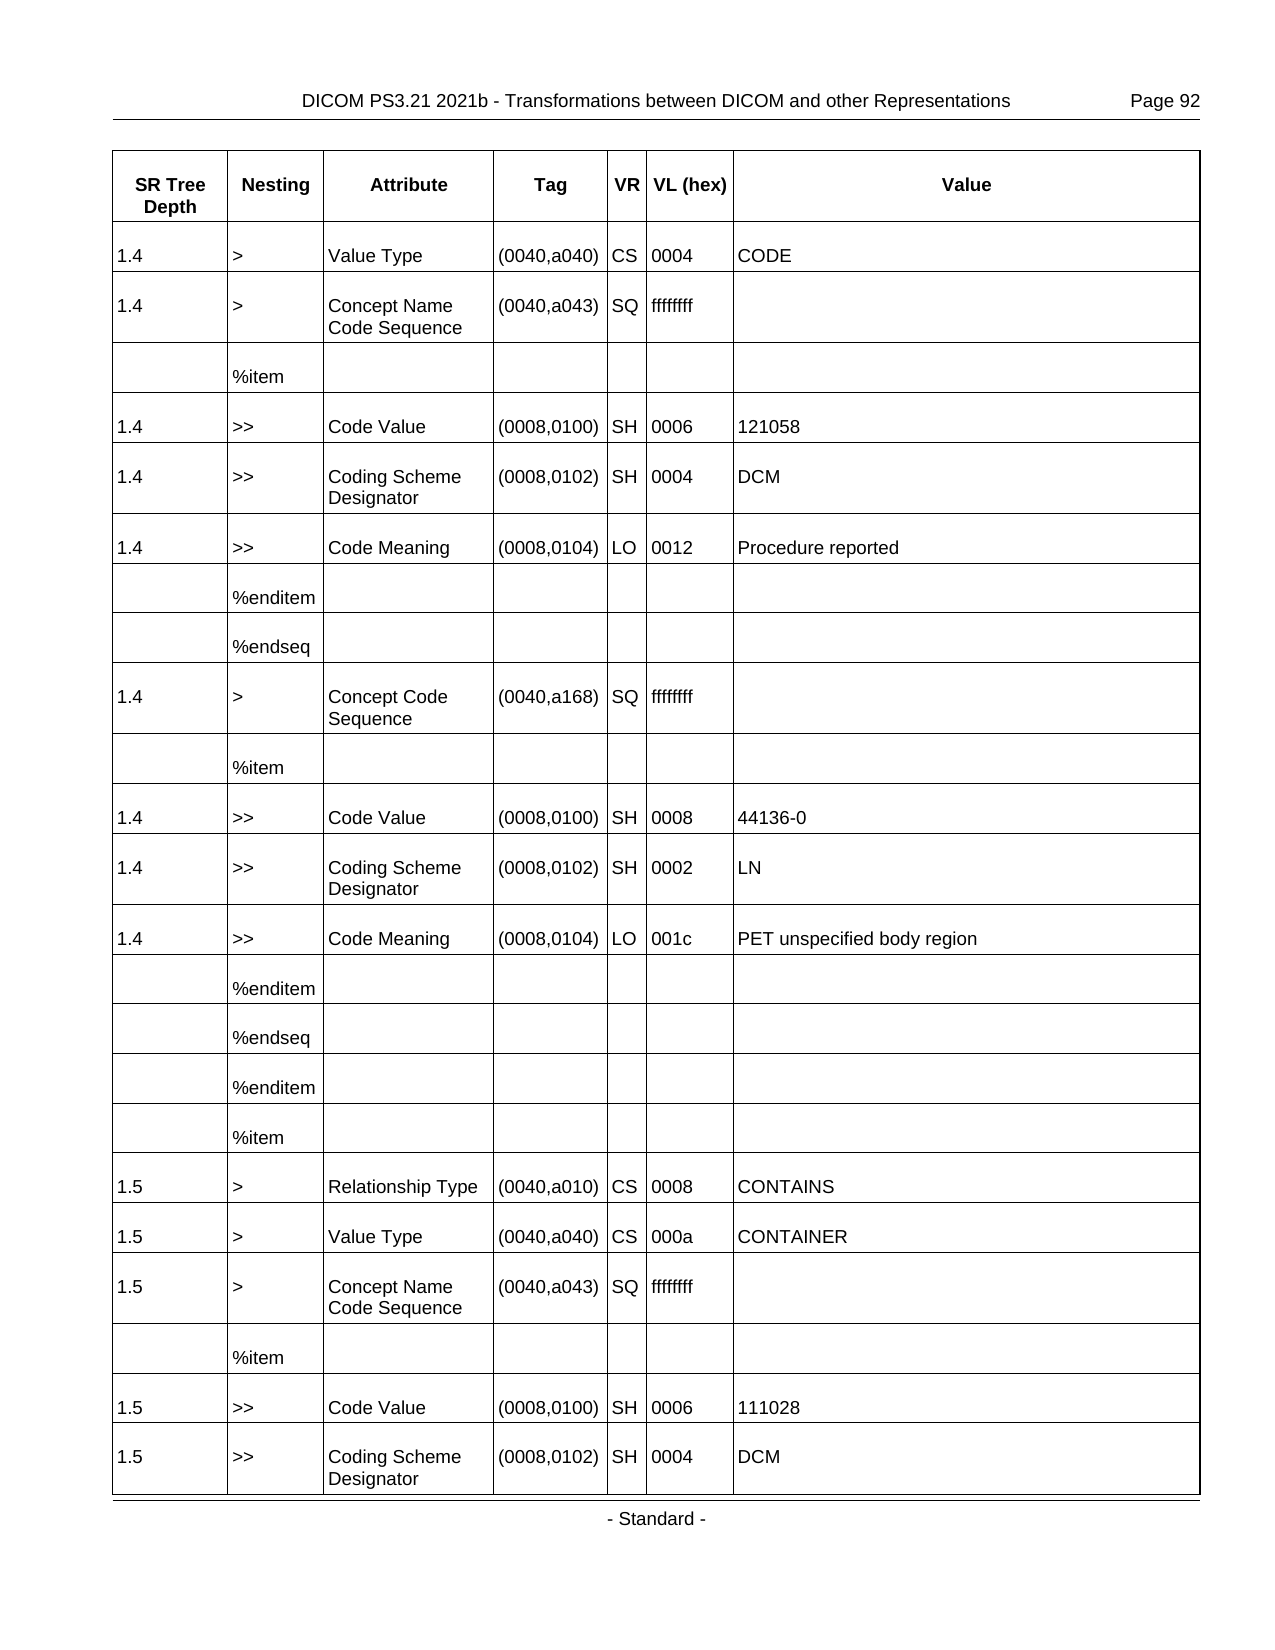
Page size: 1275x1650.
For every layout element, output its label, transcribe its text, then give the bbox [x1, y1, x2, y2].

table_header Nesting [228, 151, 323, 221]
table_cell [494, 1004, 607, 1053]
table_cell > [228, 222, 323, 271]
table_cell SH [608, 1423, 646, 1493]
table_cell [324, 564, 493, 612]
table_header Value [734, 151, 1199, 221]
table_cell (0040,a043) [494, 272, 607, 342]
table_cell [647, 564, 733, 612]
table_cell Value Type [324, 1203, 493, 1252]
table_cell [113, 1324, 227, 1372]
table_cell [494, 613, 607, 662]
table_cell >> [228, 393, 323, 442]
table_cell Value Type [324, 222, 493, 271]
table_cell LN [734, 834, 1199, 904]
table_cell [608, 564, 646, 612]
table_cell (0008,0104) [494, 514, 607, 562]
table_cell 1.5 [113, 1153, 227, 1202]
table_cell (0008,0100) [494, 784, 607, 832]
table_cell (0008,0100) [494, 393, 607, 442]
table_cell 1.5 [113, 1253, 227, 1323]
table_cell 1.5 [113, 1423, 227, 1493]
table_cell 1.4 [113, 905, 227, 953]
table_cell 44136-0 [734, 784, 1199, 832]
table_cell (0008,0102) [494, 443, 607, 513]
table_cell > [228, 663, 323, 733]
table_cell (0040,a040) [494, 222, 607, 271]
table_cell PET unspecified body region [734, 905, 1199, 953]
table_cell [324, 1104, 493, 1152]
table_cell [647, 343, 733, 392]
table_cell 1.4 [113, 514, 227, 562]
table_cell %enditem [228, 955, 323, 1003]
table_cell [647, 613, 733, 662]
table_cell [113, 613, 227, 662]
table_cell 0004 [647, 222, 733, 271]
table_cell [734, 613, 1199, 662]
table_cell LO [608, 905, 646, 953]
table_cell SQ [608, 272, 646, 342]
table_cell Procedure reported [734, 514, 1199, 562]
table_cell SH [608, 393, 646, 442]
table_cell [734, 564, 1199, 612]
table_cell Code Value [324, 393, 493, 442]
table_cell 111028 [734, 1374, 1199, 1422]
table_cell [608, 613, 646, 662]
table_cell [734, 272, 1199, 342]
table_cell [113, 955, 227, 1003]
table_cell [494, 343, 607, 392]
table_cell [608, 955, 646, 1003]
table_header Attribute [324, 151, 493, 221]
table_cell Concept Name Code Sequence [324, 1253, 493, 1323]
table_cell (0008,0104) [494, 905, 607, 953]
table_cell CS [608, 1153, 646, 1202]
table_cell [324, 1004, 493, 1053]
table_cell > [228, 1253, 323, 1323]
table_cell 0012 [647, 514, 733, 562]
table_cell ffffffff [647, 272, 733, 342]
table_cell (0040,a043) [494, 1253, 607, 1323]
table_cell %item [228, 734, 323, 783]
table_cell %endseq [228, 1004, 323, 1053]
table_cell [494, 1054, 607, 1102]
table_cell [113, 734, 227, 783]
table_cell Code Meaning [324, 514, 493, 562]
table_cell CS [608, 222, 646, 271]
table_cell 0008 [647, 784, 733, 832]
table_cell [647, 734, 733, 783]
table_cell [113, 1104, 227, 1152]
table_cell [494, 1324, 607, 1372]
table_cell [608, 1324, 646, 1372]
table_cell %item [228, 1104, 323, 1152]
table_cell [734, 955, 1199, 1003]
table_cell [113, 564, 227, 612]
table_cell Code Meaning [324, 905, 493, 953]
table_cell SH [608, 1374, 646, 1422]
table_cell [734, 343, 1199, 392]
table_cell [734, 1104, 1199, 1152]
table_cell >> [228, 905, 323, 953]
table_cell CONTAINER [734, 1203, 1199, 1252]
table_cell Code Value [324, 784, 493, 832]
table_cell %item [228, 1324, 323, 1372]
table_cell [647, 1104, 733, 1152]
table_cell 1.5 [113, 1203, 227, 1252]
table_cell 0004 [647, 1423, 733, 1493]
table_cell (0040,a168) [494, 663, 607, 733]
table_cell Coding Scheme Designator [324, 443, 493, 513]
table_cell 1.5 [113, 1374, 227, 1422]
table_cell > [228, 1153, 323, 1202]
table_cell CS [608, 1203, 646, 1252]
table_cell ffffffff [647, 1253, 733, 1323]
table_cell [647, 1324, 733, 1372]
table_cell %enditem [228, 1054, 323, 1102]
table_cell >> [228, 514, 323, 562]
table_cell >> [228, 1423, 323, 1493]
table_cell SH [608, 443, 646, 513]
table_cell 0008 [647, 1153, 733, 1202]
table_cell ffffffff [647, 663, 733, 733]
table_cell [494, 1104, 607, 1152]
table_cell >> [228, 443, 323, 513]
table_cell 0004 [647, 443, 733, 513]
table_cell (0008,0100) [494, 1374, 607, 1422]
table_cell [324, 1324, 493, 1372]
table_cell [494, 955, 607, 1003]
table_header SR Tree Depth [113, 151, 227, 221]
table_cell 1.4 [113, 272, 227, 342]
table_cell [608, 734, 646, 783]
table_cell SH [608, 784, 646, 832]
table_cell DCM [734, 1423, 1199, 1493]
table_cell 0006 [647, 1374, 733, 1422]
table_header VL (hex) [647, 151, 733, 221]
table_cell SH [608, 834, 646, 904]
table_cell >> [228, 834, 323, 904]
table_cell >> [228, 784, 323, 832]
table_cell [608, 1104, 646, 1152]
table_cell SQ [608, 1253, 646, 1323]
table_cell >> [228, 1374, 323, 1422]
table_cell [324, 343, 493, 392]
table_cell [608, 1004, 646, 1053]
table_cell Coding Scheme Designator [324, 1423, 493, 1493]
table_cell [734, 663, 1199, 733]
table_cell SQ [608, 663, 646, 733]
table_cell [324, 955, 493, 1003]
table_cell [734, 1253, 1199, 1323]
table_cell Concept Name Code Sequence [324, 272, 493, 342]
table_cell 121058 [734, 393, 1199, 442]
table_cell [113, 1004, 227, 1053]
table_header Tag [494, 151, 607, 221]
table_cell 1.4 [113, 834, 227, 904]
table_cell 0002 [647, 834, 733, 904]
table_cell 1.4 [113, 784, 227, 832]
table_cell 1.4 [113, 443, 227, 513]
table_cell [647, 1004, 733, 1053]
table_cell [494, 564, 607, 612]
table_cell > [228, 1203, 323, 1252]
table_cell [647, 1054, 733, 1102]
table_header VR [608, 151, 646, 221]
table_cell %enditem [228, 564, 323, 612]
table_cell > [228, 272, 323, 342]
table_cell [647, 955, 733, 1003]
table_cell [734, 1324, 1199, 1372]
table_cell Coding Scheme Designator [324, 834, 493, 904]
table_cell Code Value [324, 1374, 493, 1422]
table_cell 1.4 [113, 222, 227, 271]
table_cell 1.4 [113, 663, 227, 733]
table_cell [113, 1054, 227, 1102]
table_cell [324, 1054, 493, 1102]
table_cell Relationship Type [324, 1153, 493, 1202]
table_cell LO [608, 514, 646, 562]
table_cell 1.4 [113, 393, 227, 442]
table_cell CONTAINS [734, 1153, 1199, 1202]
table_cell [324, 613, 493, 662]
table_cell 000a [647, 1203, 733, 1252]
table_cell [324, 734, 493, 783]
table_cell Concept Code Sequence [324, 663, 493, 733]
table_cell [608, 343, 646, 392]
table_cell (0040,a010) [494, 1153, 607, 1202]
table_cell (0008,0102) [494, 1423, 607, 1493]
table_cell (0040,a040) [494, 1203, 607, 1252]
table_cell 001c [647, 905, 733, 953]
table_cell [734, 1004, 1199, 1053]
table_cell %item [228, 343, 323, 392]
table_cell [608, 1054, 646, 1102]
table_cell [734, 734, 1199, 783]
table_cell 0006 [647, 393, 733, 442]
table_cell (0008,0102) [494, 834, 607, 904]
table_cell DCM [734, 443, 1199, 513]
table_cell [734, 1054, 1199, 1102]
table_cell %endseq [228, 613, 323, 662]
table_cell [113, 343, 227, 392]
table_cell CODE [734, 222, 1199, 271]
table_cell [494, 734, 607, 783]
